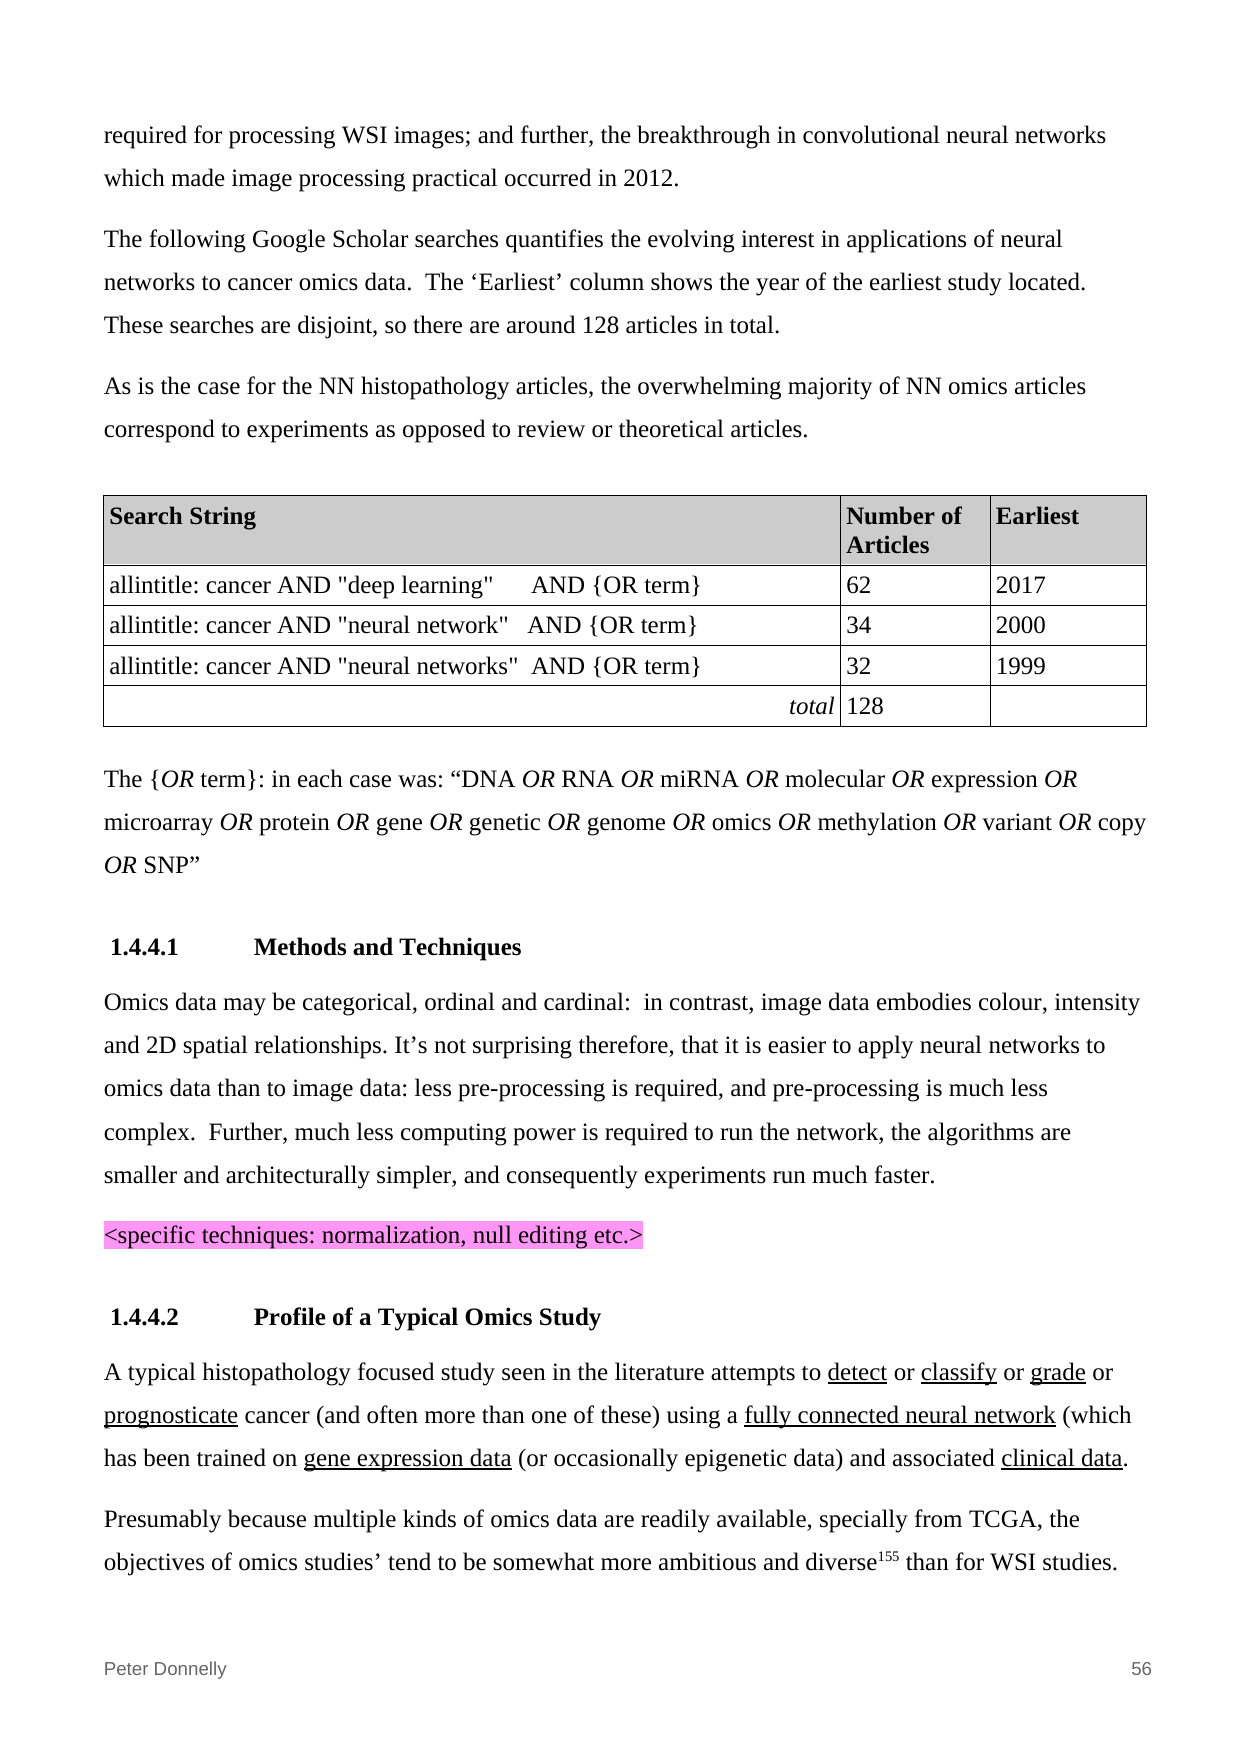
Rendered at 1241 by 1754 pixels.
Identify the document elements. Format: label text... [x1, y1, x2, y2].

table_cell 128 [841, 686, 990, 726]
text The {OR term}: in each case was: “DNA OR RNA OR miRNA OR molecular OR expression OR microarray OR protein OR gene OR genetic OR genome OR omics OR methylation OR variant OR copy OR SNP” [103, 764, 1146, 879]
text As is the case for the NN histopathology articles, the overwhelming majority of NN omics articles correspond to experiments as opposed to review or theoretical articles. [103, 371, 1146, 443]
table_cell allintitle: cancer AND "deep learning" AND {OR term} [104, 566, 840, 605]
subtitle Profile of a Typical Omics Study [103, 1302, 1146, 1331]
text <specific techniques: normalization, null editing etc.> [103, 1221, 1146, 1249]
text The following Google Scholar searches quantifies the evolving interest in applications of neural networks to cancer omics data. The ‘Earliest’ column shows the year of the earliest study located. These searches are disjoint, so there are around 128 articles in total. [103, 224, 1146, 339]
text Omics data may be categorical, ordinal and cardinal: in contrast, image data embodies colour, intensity and 2D spatial relationships. It’s not surprising therefore, that it is easier to apply neural networks to omics data than to image data: less pre-processing is required, and pre-processing is much less complex. Further, much less computing power is required to run the network, the algorithms are smaller and architecturally simpler, and consequently experiments run much faster. [103, 987, 1146, 1188]
table_cell allintitle: cancer AND "neural networks" AND {OR term} [104, 646, 840, 685]
text Presumably because multiple kinds of omics data are readily available, specially from TCGA, the objectives of omics studies’ tend to be somewhat more ambitious and diverse than for WSI studies. [103, 1504, 1146, 1576]
table_cell 2000 [991, 606, 1146, 645]
table_cell 2017 [991, 566, 1146, 605]
text A typical histopathology focused study seen in the literature attempts to detect or classify or grade or prognosticate cancer (and often more than one of these) using a fully connected neural network (which has been trained on gene expression data (or occasionally epigenetic data) and associated clinical data. [103, 1357, 1146, 1472]
subtitle Methods and Techniques [103, 932, 1146, 961]
table_cell 34 [841, 606, 990, 645]
table_cell total [104, 686, 840, 726]
table_cell 1999 [991, 646, 1146, 685]
table_cell [991, 686, 1146, 726]
table_header Earliest [991, 496, 1146, 564]
table_cell 62 [841, 566, 990, 605]
table_cell allintitle: cancer AND "neural network" AND {OR term} [104, 606, 840, 645]
table_header Search String [104, 496, 840, 564]
table_cell 32 [841, 646, 990, 685]
text required for processing WSI images; and further, the breakthrough in convolutional neural networks which made image processing practical occurred in 2012. [103, 120, 1146, 192]
table_header Number of Articles [841, 496, 990, 564]
